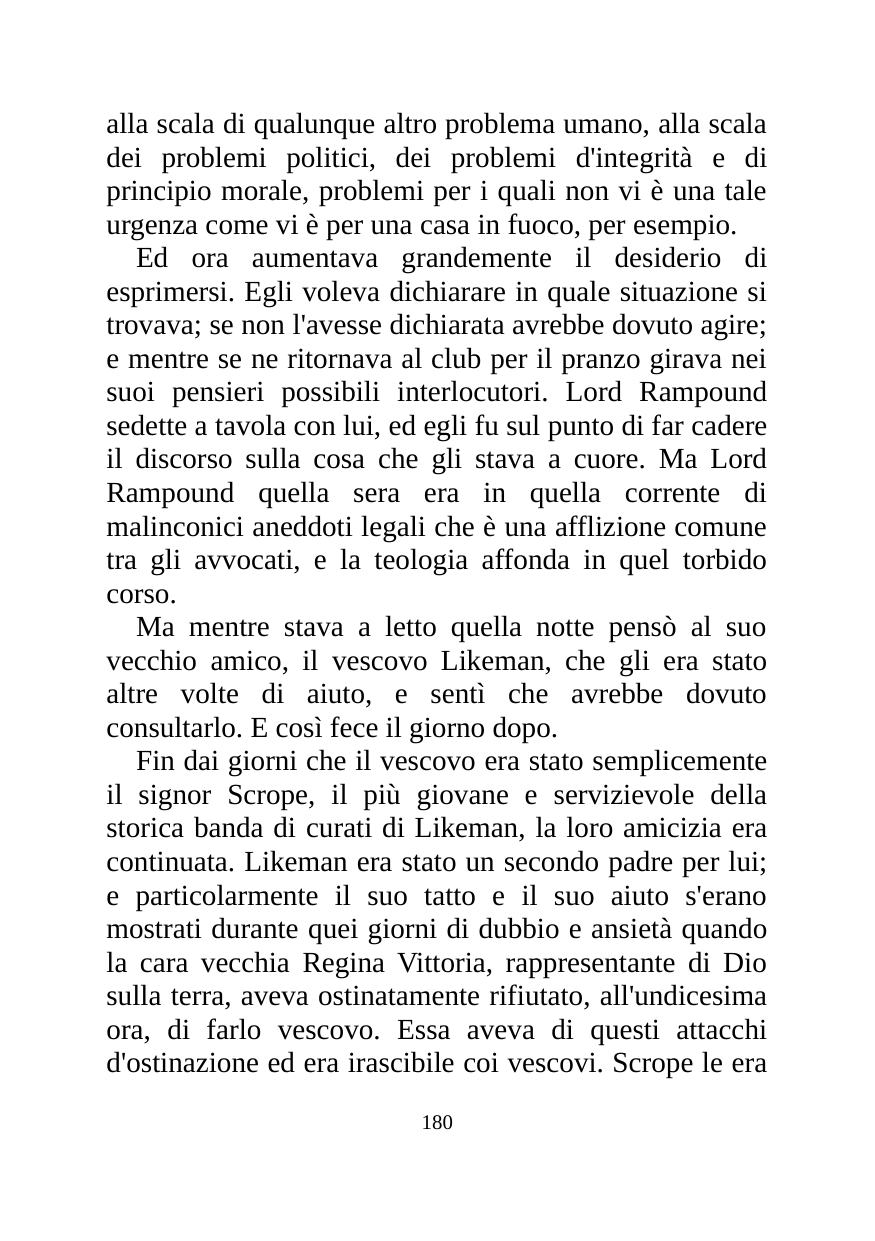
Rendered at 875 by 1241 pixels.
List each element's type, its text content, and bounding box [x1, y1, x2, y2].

text alla scala di qualunque altro problema umano, alla scala dei problemi politici, dei problemi d'integrità e di principio morale, problemi per i quali non vi è una tale urgenza come vi è per una casa in fuoco, per esempio. [106, 106, 768, 240]
text Ma mentre stava a letto quella notte pensò al suo vecchio amico, il vescovo Likeman, che gli era stato altre volte di aiuto, e sentì che avrebbe dovuto consultarlo. E così fece il giorno dopo. [106, 609, 768, 743]
text Ed ora aumentava grandemente il desiderio di esprimersi. Egli voleva dichiarare in quale situazione si trovava; se non l'avesse dichiarata avrebbe dovuto agire; e mentre se ne ritornava al club per il pranzo girava nei suoi pensieri possibili interlocutori. Lord Rampound sedette a tavola con lui, ed egli fu sul punto di far cadere il discorso sulla cosa che gli stava a cuore. Ma Lord Rampound quella sera era in quella corrente di malinconici aneddoti legali che è una afflizione comune tra gli avvocati, e la teologia affonda in quel torbido corso. [106, 240, 768, 609]
text Fin dai giorni che il vescovo era stato semplicemente il signor Scrope, il più giovane e servizievole della storica banda di curati di Likeman, la loro amicizia era continuata. Likeman era stato un secondo padre per lui; e particolarmente il suo tatto e il suo aiuto s'erano mostrati durante quei giorni di dubbio e ansietà quando la cara vecchia Regina Vittoria, rappresentante di Dio sulla terra, aveva ostinatamente rifiutato, all'undicesima ora, di farlo vescovo. Essa aveva di questi attacchi d'ostinazione ed era irascibile coi vescovi. Scrope le era [106, 743, 768, 1079]
